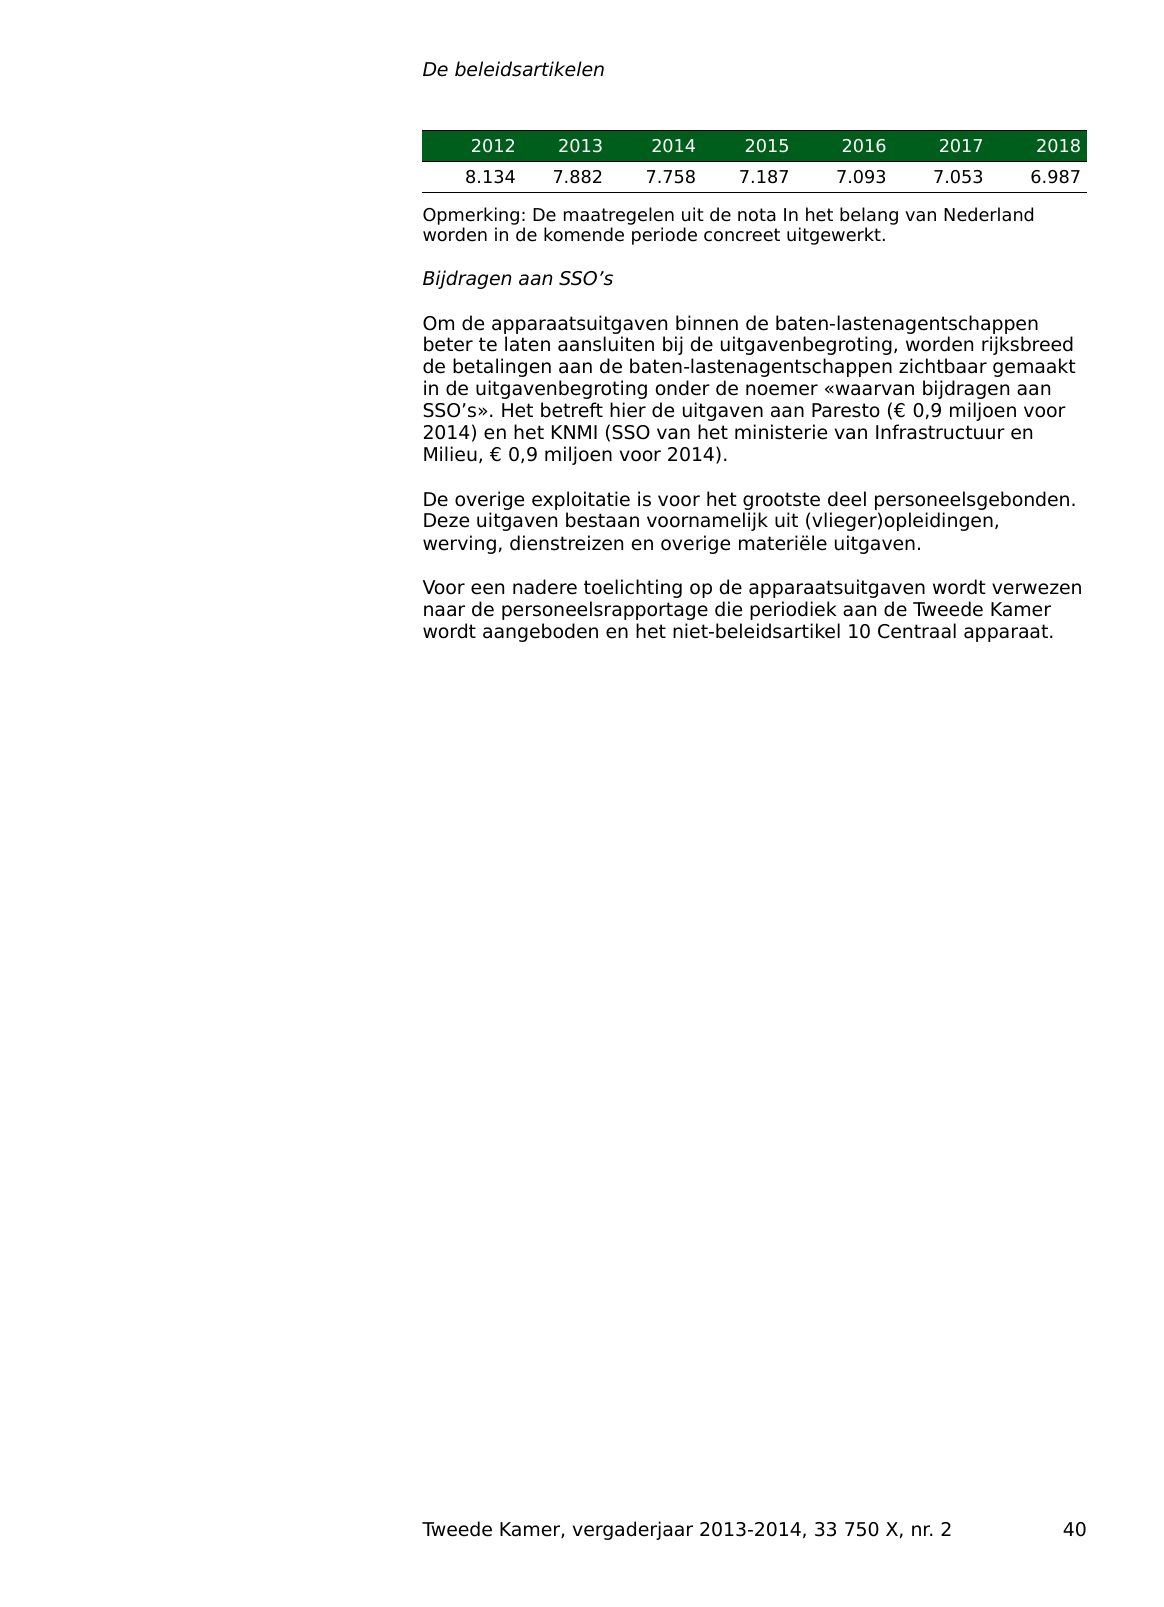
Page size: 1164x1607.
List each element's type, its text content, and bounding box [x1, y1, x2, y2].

table_header 2013 [516, 131, 609, 161]
table_header 2012 [422, 131, 516, 161]
table_cell 7.882 [516, 162, 609, 192]
table_header 2014 [609, 131, 702, 161]
table_cell 7.758 [609, 162, 702, 192]
text De overige exploitatie is voor het grootste deel personeelsgebonden. Deze uitgaven bestaan voornamelijk uit (vlieger)opleidingen, werving, dienstreizen en overige materiële uitgaven. [422, 488, 1087, 554]
table_cell 7.053 [892, 162, 989, 192]
table_header 2016 [795, 131, 892, 161]
table_cell 8.134 [422, 162, 516, 192]
table_header 2015 [702, 131, 795, 161]
table_cell Opmerking: De maatregelen uit de nota In het belang van Nederland worden in de komende periode concreet uitgewerkt. [422, 193, 1087, 246]
text Voor een nadere toelichting op de apparaatsuitgaven wordt verwezen naar de personeelsrapportage die periodiek aan de Tweede Kamer wordt aangeboden en het niet-beleidsartikel 10 Centraal apparaat. [422, 577, 1087, 642]
table_cell 7.093 [795, 162, 892, 192]
table_cell 7.187 [702, 162, 795, 192]
table_cell 6.987 [990, 162, 1087, 192]
subtitle Bijdragen aan SSO’s [422, 268, 1087, 290]
table_header 2017 [892, 131, 989, 161]
text Om de apparaatsuitgaven binnen de baten-lastenagentschappen beter te laten aansluiten bij de uitgavenbegroting, worden rijksbreed de betalingen aan de baten-lastenagentschappen zichtbaar gemaakt in de uitgavenbegroting onder de noemer «waarvan bijdragen aan SSO’s». Het betreft hier de uitgaven aan Paresto (€ 0,9 miljoen voor 2014) en het KNMI (SSO van het ministerie van Infrastructuur en Milieu, € 0,9 miljoen voor 2014). [422, 312, 1087, 466]
table_header 2018 [990, 131, 1087, 161]
